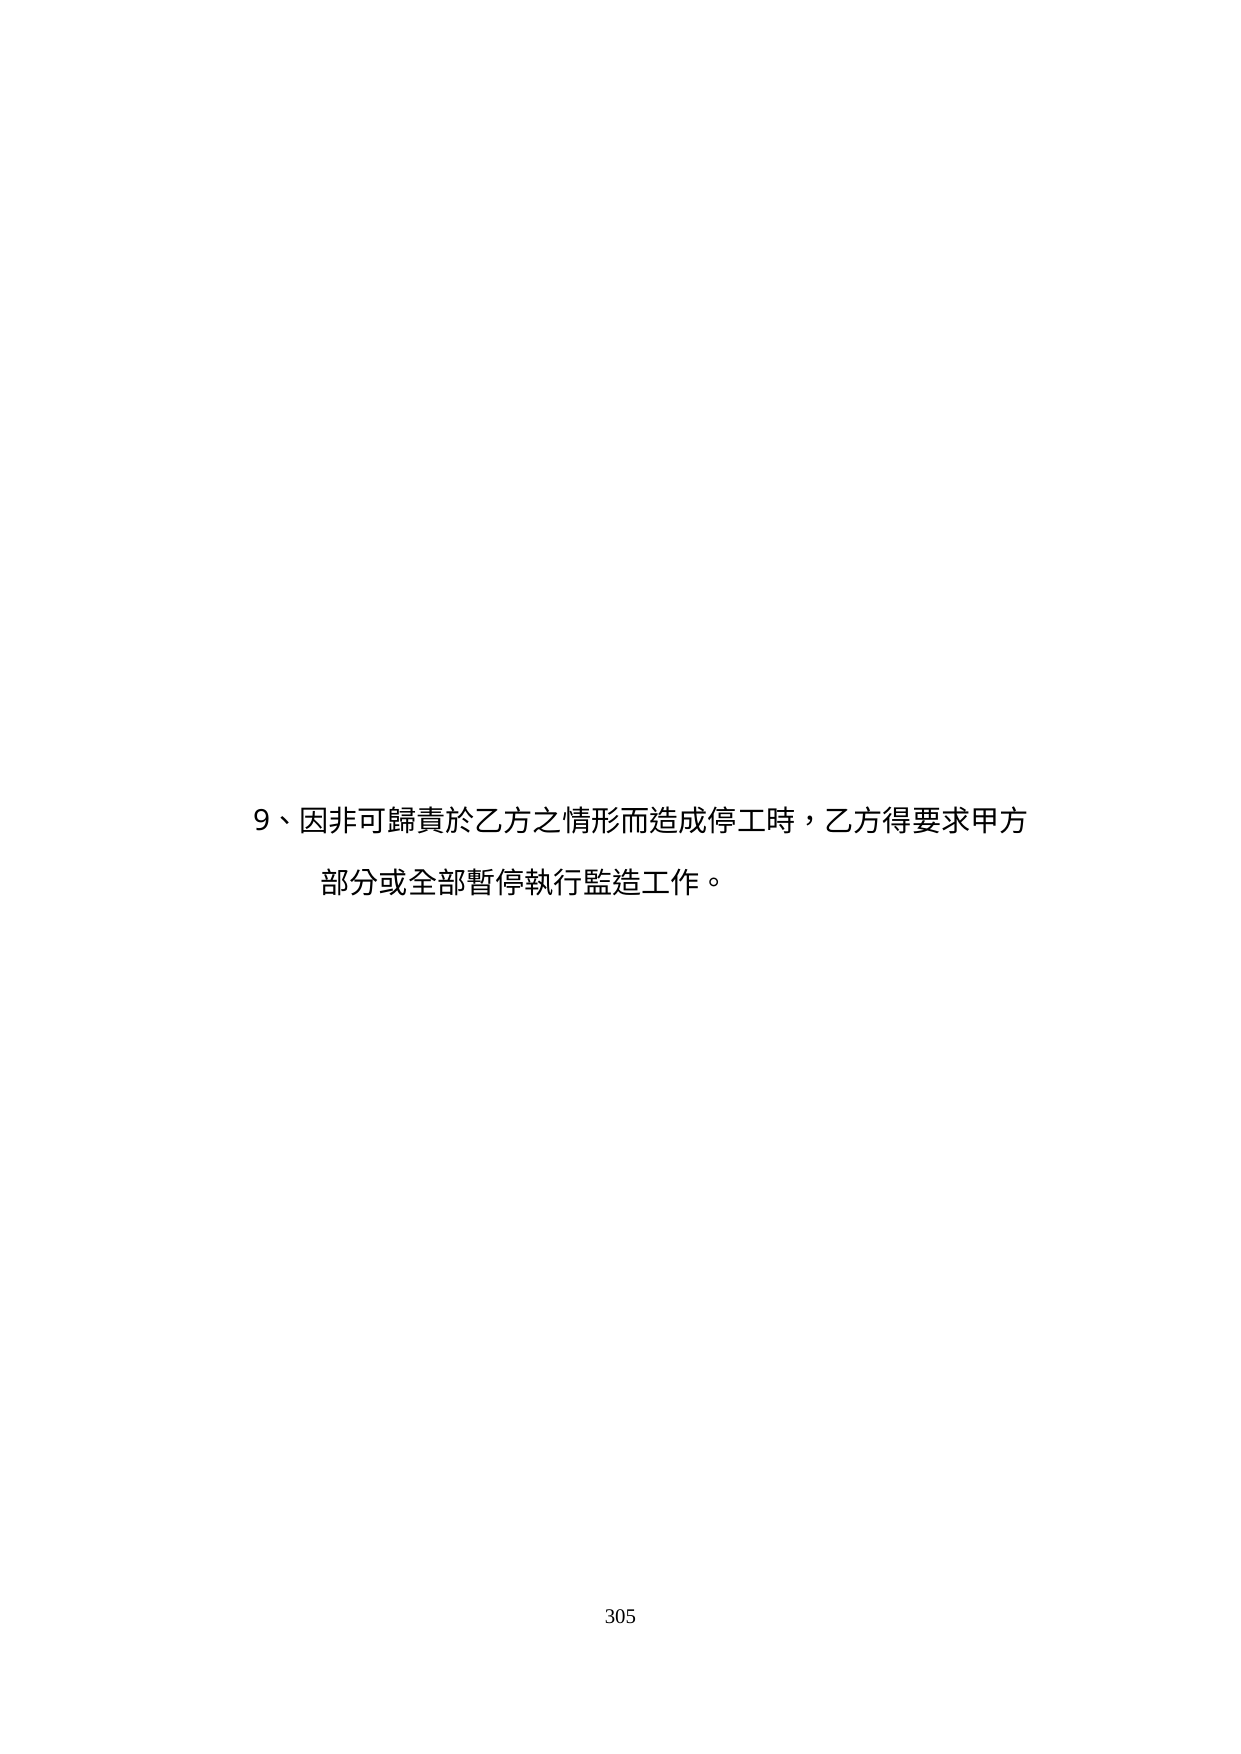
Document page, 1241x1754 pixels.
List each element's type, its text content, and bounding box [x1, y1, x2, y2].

list 因非可歸責於乙方之情形而造成停工時，乙方得要求甲方部分或全部暫停執行監造工作。 [253, 777, 1053, 902]
